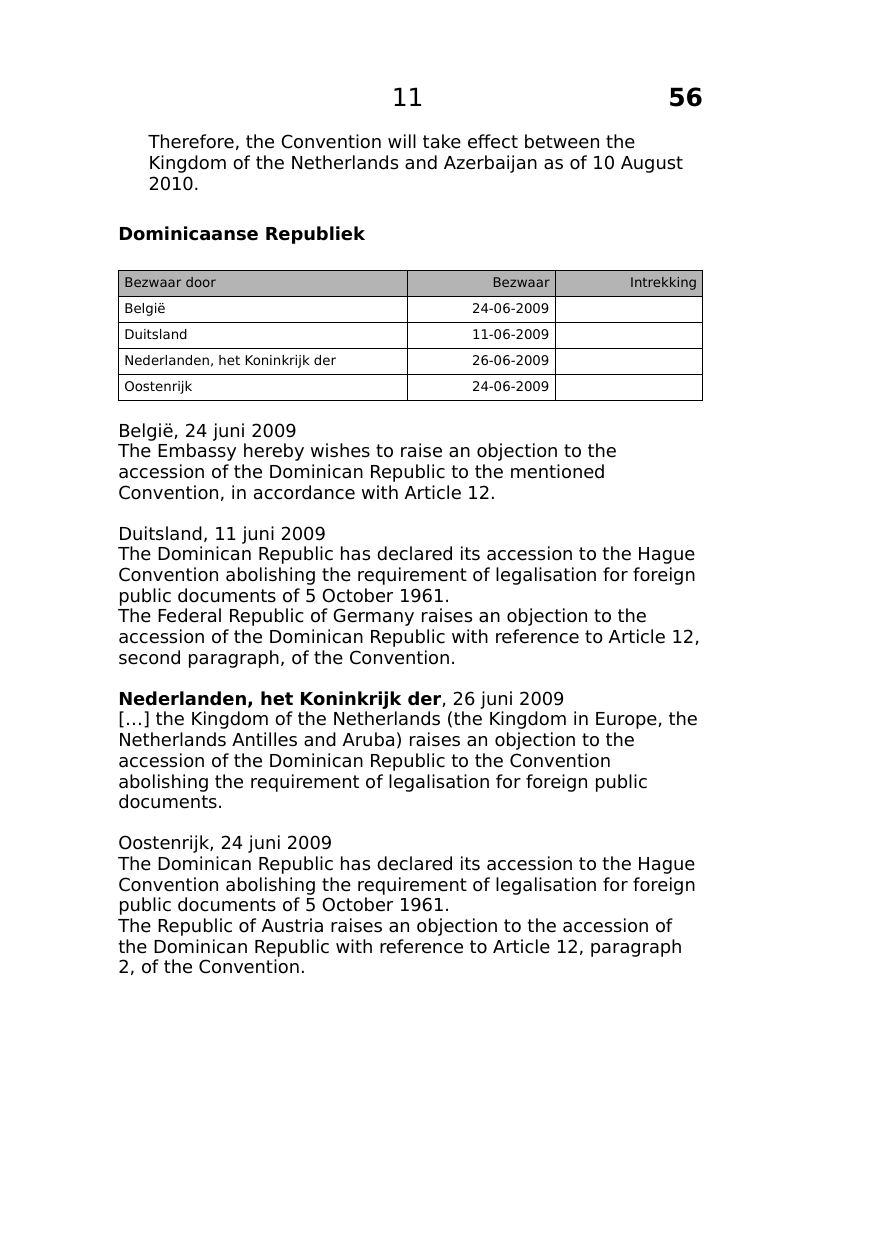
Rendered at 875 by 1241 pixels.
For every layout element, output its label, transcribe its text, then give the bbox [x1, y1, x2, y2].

text The Dominican Republic has declared its accession to the Hague Convention abolishing the requirement of legalisation for foreign public documents of 5 October 1961. [118, 854, 703, 916]
text België, 24 juni 2009 [118, 421, 703, 441]
text Nederlanden, het Koninkrijk der, 26 juni 2009 [118, 688, 703, 709]
table_cell 24-06-2009 [408, 375, 555, 399]
table_cell [556, 323, 702, 348]
text The Embassy hereby wishes to raise an objection to the accession of the Dominican Republic to the mentioned Convention, in accordance with Article 12. [118, 441, 703, 503]
table_cell [556, 349, 702, 373]
table_cell België [119, 297, 407, 322]
table_cell Duitsland [119, 323, 407, 348]
table_cell [556, 375, 702, 399]
table_header Bezwaar door [119, 271, 407, 296]
table_cell Oostenrijk [119, 375, 407, 399]
text Therefore, the Convention will take effect between the Kingdom of the Netherlands and Azerbaijan as of 10 August 2010. [148, 132, 703, 194]
table_cell Nederlanden, het Koninkrijk der [119, 349, 407, 373]
subtitle Dominicaanse Republiek [118, 224, 703, 245]
text The Federal Republic of Germany raises an objection to the accession of the Dominican Republic with reference to Article 12, second paragraph, of the Convention. [118, 606, 703, 668]
table_header Bezwaar [408, 271, 555, 296]
text Oostenrijk, 24 juni 2009 [118, 833, 703, 854]
text […] the Kingdom of the Netherlands (the Kingdom in Europe, the Netherlands Antilles and Aruba) raises an objection to the accession of the Dominican Republic to the Convention abolishing the requirement of legalisation for foreign public documents. [118, 709, 703, 813]
table_cell 24-06-2009 [408, 297, 555, 322]
table_cell [556, 297, 702, 322]
text The Republic of Austria raises an objection to the accession of the Dominican Republic with reference to Article 12, paragraph 2, of the Convention. [118, 916, 703, 978]
table_cell 11-06-2009 [408, 323, 555, 348]
table_cell 26-06-2009 [408, 349, 555, 373]
text The Dominican Republic has declared its accession to the Hague Convention abolishing the requirement of legalisation for foreign public documents of 5 October 1961. [118, 544, 703, 606]
text Duitsland, 11 juni 2009 [118, 523, 703, 544]
table_header Intrekking [556, 271, 702, 296]
